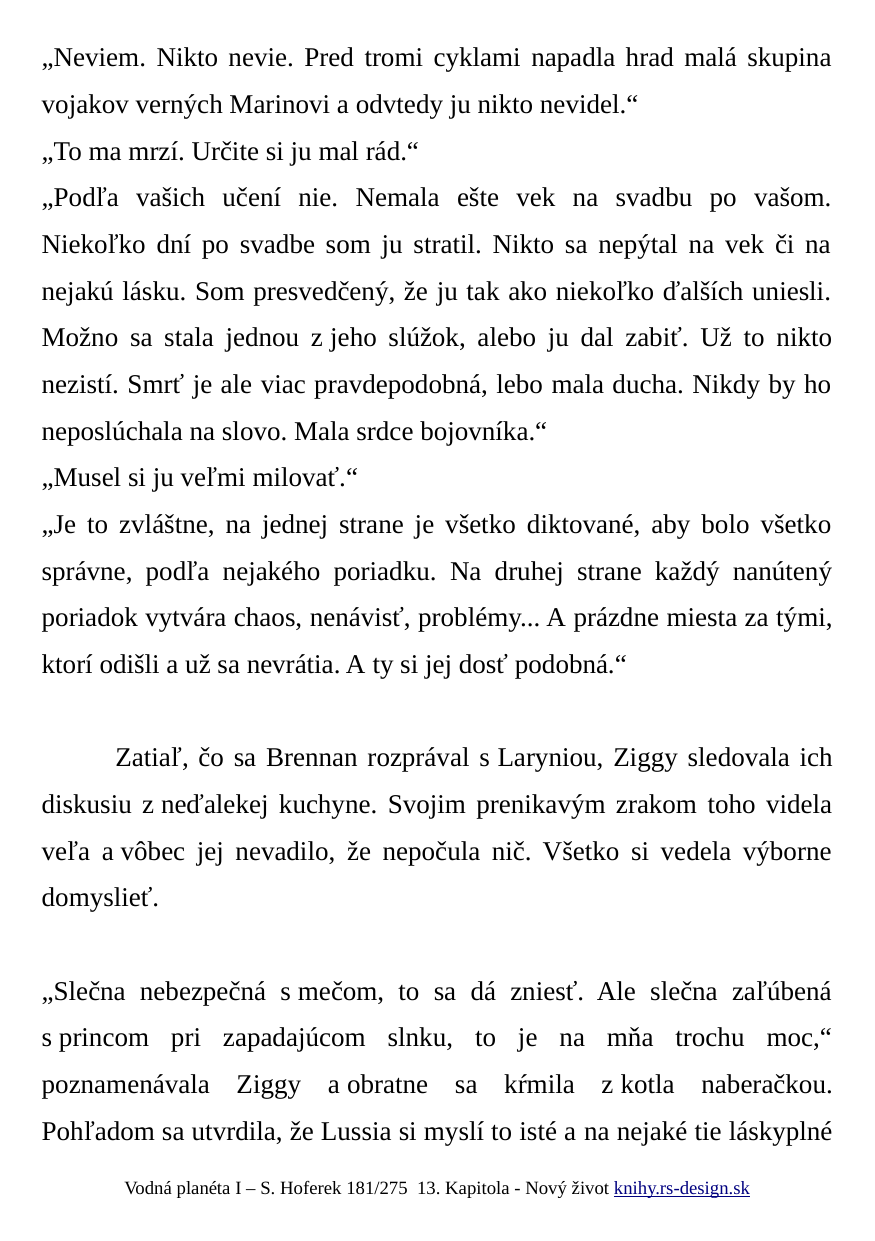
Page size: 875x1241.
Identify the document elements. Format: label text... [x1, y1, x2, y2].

text Zatiaľ, čo sa Brennan rozprával s Laryniou, Ziggy sledovala ich diskusiu z neďalekej kuchyne. Svojim prenikavým zrakom toho videla veľa a vôbec jej nevadilo, že nepočula nič. Všetko si vedela výborne domyslieť. [41, 741, 833, 912]
text „Slečna nebezpečná s mečom, to sa dá zniesť. Ale slečna zaľúbená s princom pri zapadajúcom slnku, to je na mňa trochu moc,“ poznamenávala Ziggy a obratne sa kŕmila z kotla naberačkou. Pohľadom sa utvrdila, že Lussia si myslí to isté a na nejaké tie láskyplné [41, 975, 833, 1146]
text „Neviem. Nikto nevie. Pred tromi cyklami napadla hrad malá skupina vojakov verných Marinovi a odvtedy ju nikto nevidel.“ [41, 41, 833, 119]
text „Musel si ju veľmi milovať.“ [41, 461, 833, 492]
text „Podľa vašich učení nie. Nemala ešte vek na svadbu po vašom. Niekoľko dní po svadbe som ju stratil. Nikto sa nepýtal na vek či na nejakú lásku. Som presvedčený, že ju tak ako niekoľko ďalších uniesli. Možno sa stala jednou z jeho slúžok, alebo ju dal zabiť. Už to nikto nezistí. Smrť je ale viac pravdepodobná, lebo mala ducha. Nikdy by ho neposlúchala na slovo. Mala srdce bojovníka.“ [41, 181, 833, 446]
text „To ma mrzí. Určite si ju mal rád.“ [41, 135, 833, 166]
text „Je to zvláštne, na jednej strane je všetko diktované, aby bolo všetko správne, podľa nejakého poriadku. Na druhej strane každý nanútený poriadok vytvára chaos, nenávisť, problémy... A prázdne miesta za tými, ktorí odišli a už sa nevrátia. A ty si jej dosť podobná.“ [41, 508, 833, 679]
